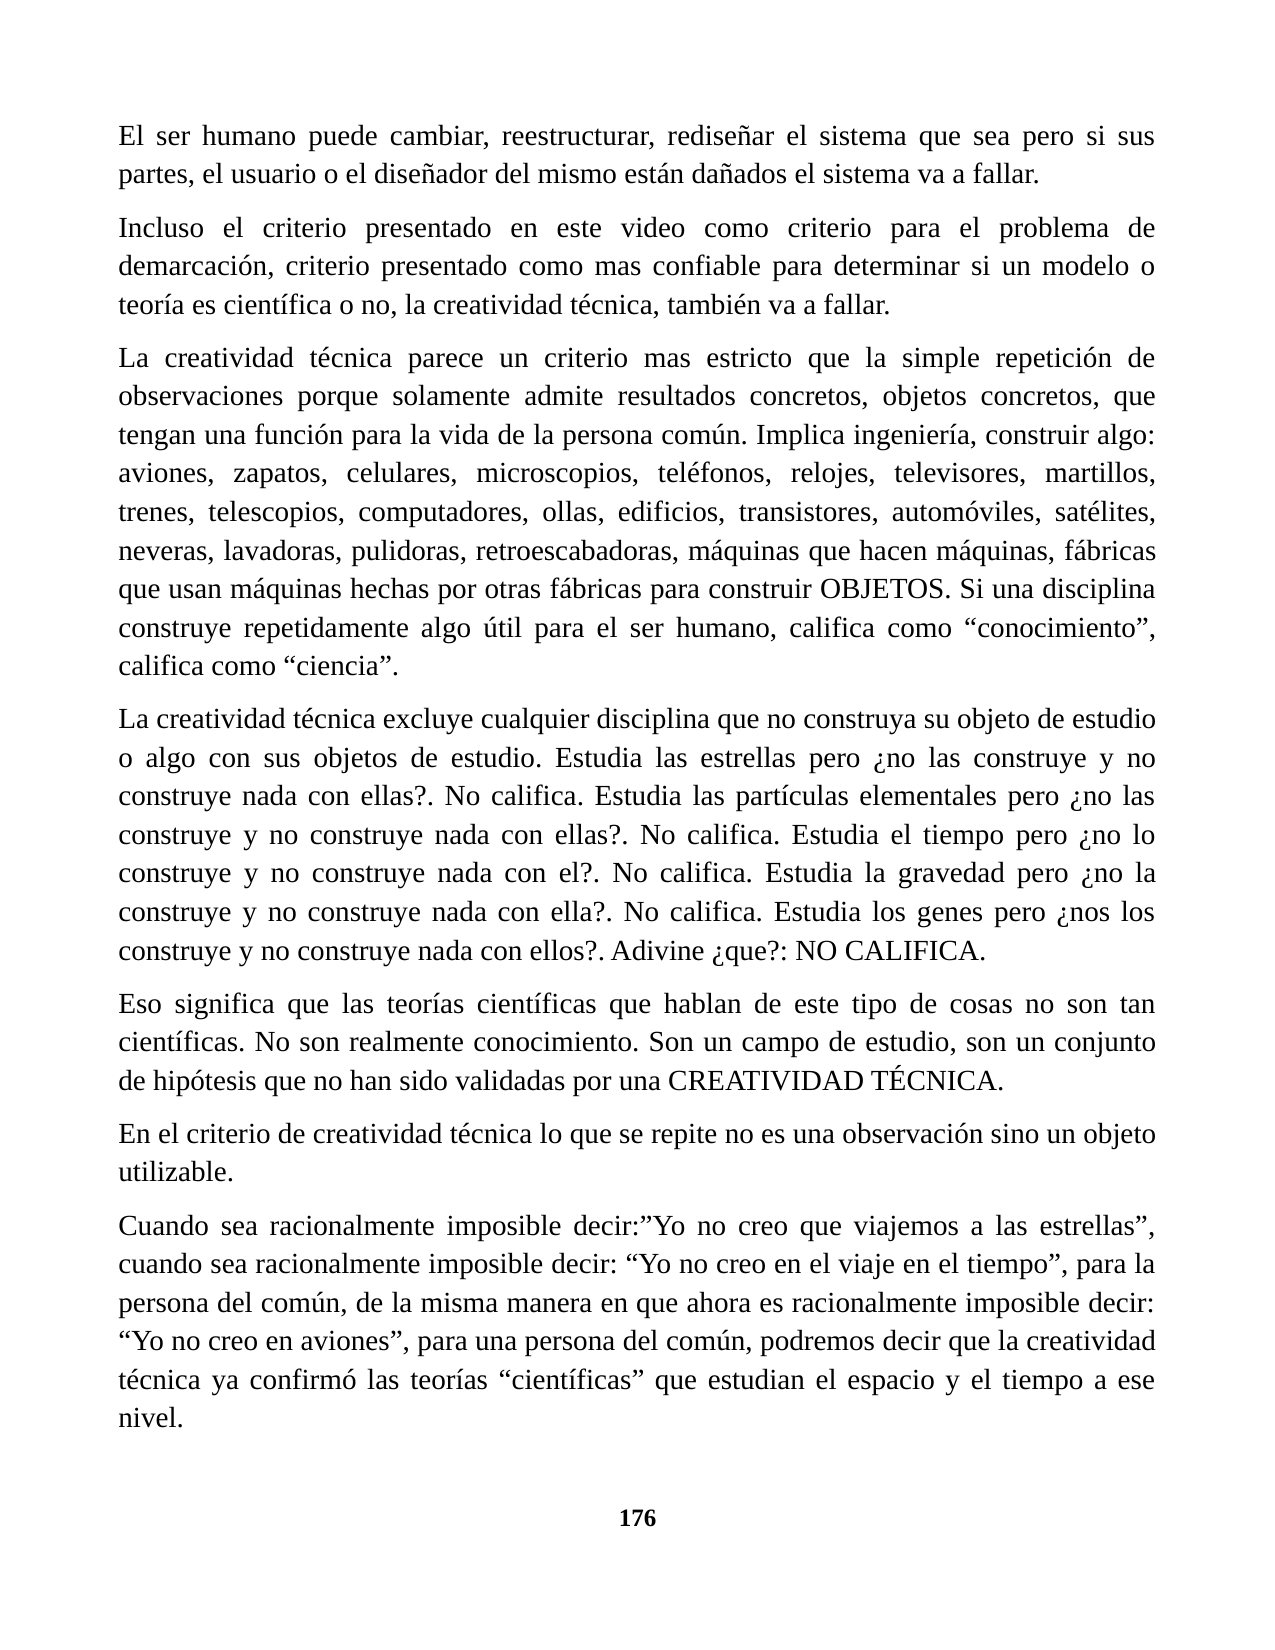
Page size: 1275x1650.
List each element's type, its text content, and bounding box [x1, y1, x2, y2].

text Cuando sea racionalmente imposible decir:”Yo no creo que viajemos a las estrellas”, cuando sea racionalmente imposible decir: “Yo no creo en el viaje en el tiempo”, para la persona del común, de la misma manera en que ahora es racionalmente imposible decir: “Yo no creo en aviones”, para una persona del común, podremos decir que la creatividad técnica ya confirmó las teorías “científicas” que estudian el espacio y el tiempo a ese nivel. [118, 1208, 1157, 1434]
text La creatividad técnica excluye cualquier disciplina que no construya su objeto de estudio o algo con sus objetos de estudio. Estudia las estrellas pero ¿no las construye y no construye nada con ellas?. No califica. Estudia las partículas elementales pero ¿no las construye y no construye nada con ellas?. No califica. Estudia el tiempo pero ¿no lo construye y no construye nada con el?. No califica. Estudia la gravedad pero ¿no la construye y no construye nada con ella?. No califica. Estudia los genes pero ¿nos los construye y no construye nada con ellos?. Adivine ¿que?: NO CALIFICA. [118, 701, 1157, 966]
text En el criterio de creatividad técnica lo que se repite no es una observación sino un objeto utilizable. [118, 1116, 1157, 1188]
text Incluso el criterio presentado en este video como criterio para el problema de demarcación, criterio presentado como mas confiable para determinar si un modelo o teoría es científica o no, la creatividad técnica, también va a fallar. [118, 210, 1157, 320]
text Eso significa que las teorías científicas que hablan de este tipo de cosas no son tan científicas. No son realmente conocimiento. Son un campo de estudio, son un conjunto de hipótesis que no han sido validadas por una CREATIVIDAD TÉCNICA. [118, 986, 1157, 1096]
text El ser humano puede cambiar, reestructurar, rediseñar el sistema que sea pero si sus partes, el usuario o el diseñador del mismo están dañados el sistema va a fallar. [118, 118, 1157, 190]
text La creatividad técnica parece un criterio mas estricto que la simple repetición de observaciones porque solamente admite resultados concretos, objetos concretos, que tengan una función para la vida de la persona común. Implica ingeniería, construir algo: aviones, zapatos, celulares, microscopios, teléfonos, relojes, televisores, martillos, trenes, telescopios, computadores, ollas, edificios, transistores, automóviles, satélites, neveras, lavadoras, pulidoras, retroescabadoras, máquinas que hacen máquinas, fábricas que usan máquinas hechas por otras fábricas para construir OBJETOS. Si una disciplina construye repetidamente algo útil para el ser humano, califica como “conocimiento”, califica como “ciencia”. [118, 340, 1157, 682]
